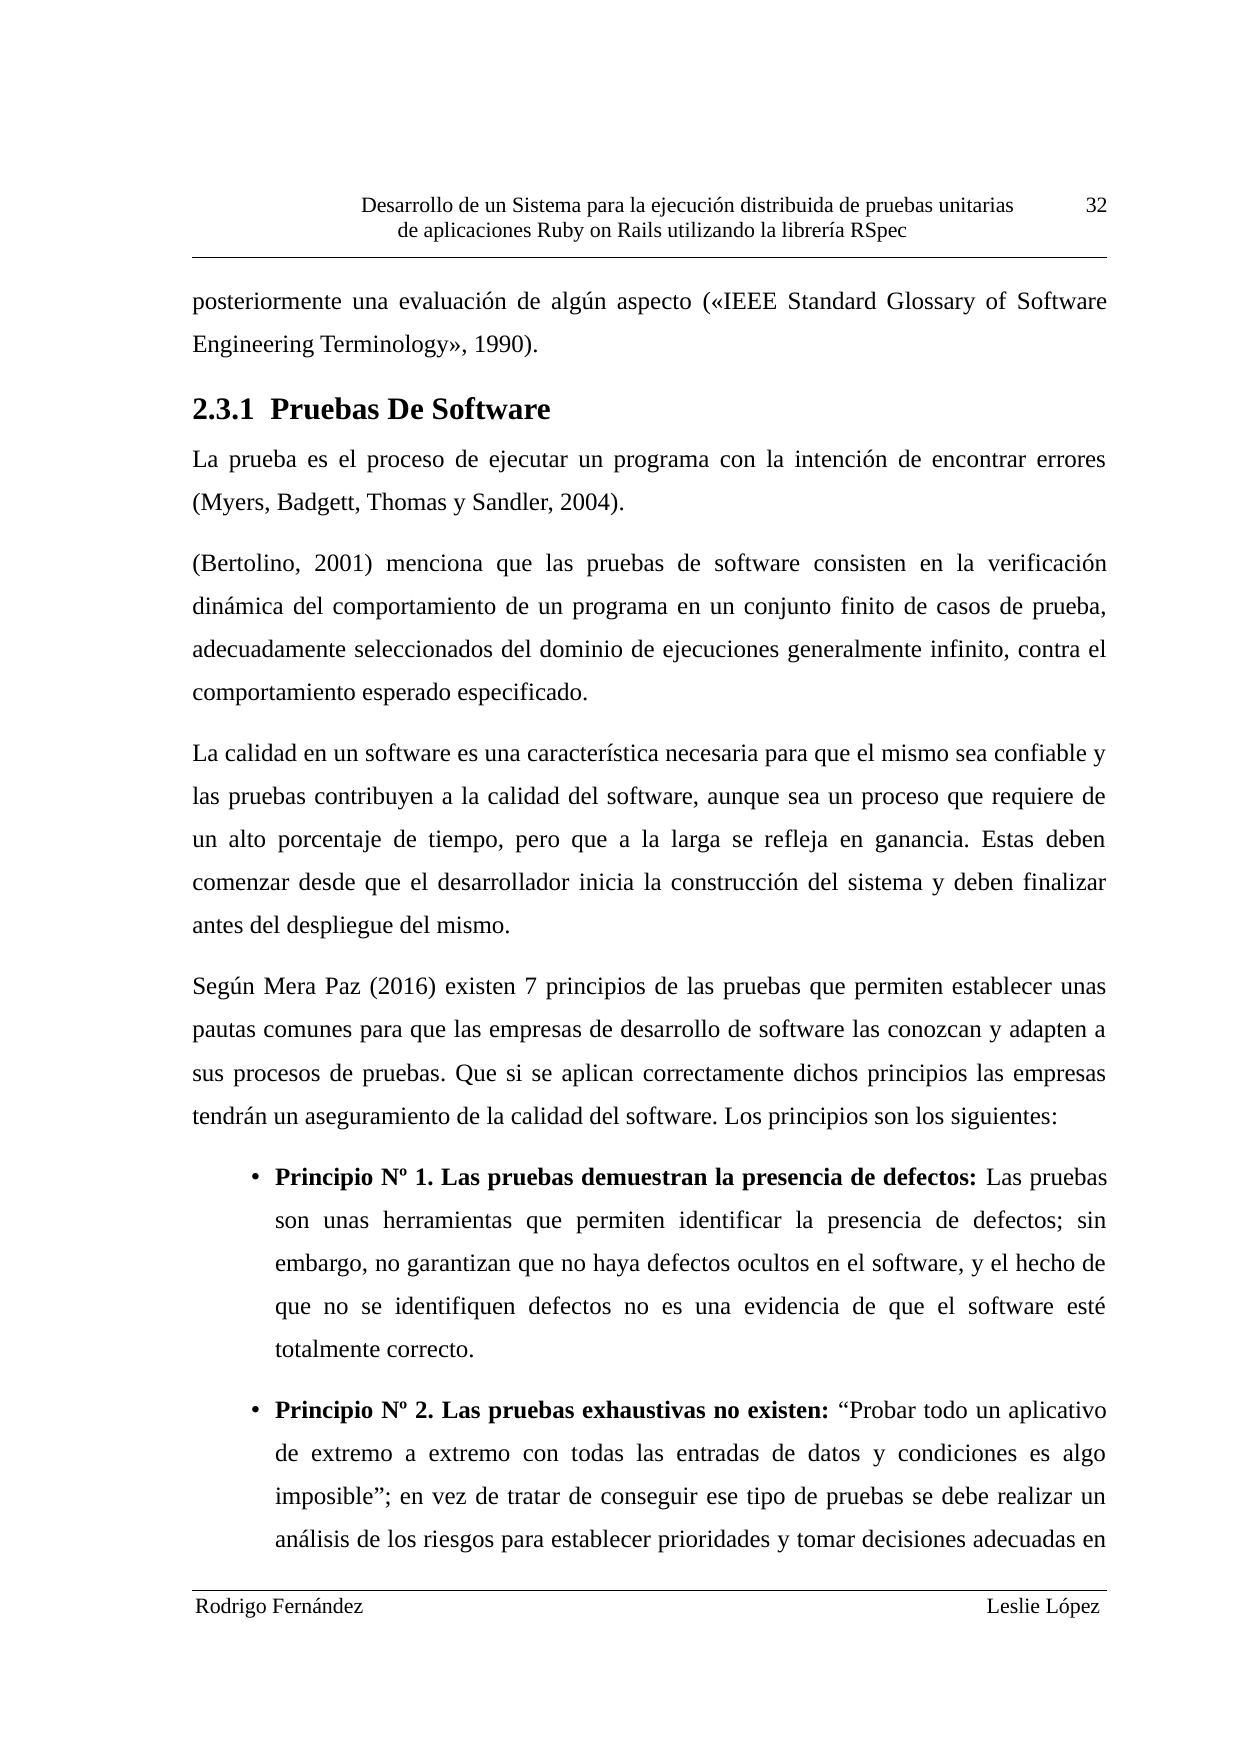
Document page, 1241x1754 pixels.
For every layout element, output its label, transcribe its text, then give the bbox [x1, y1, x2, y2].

text La prueba es el proceso de ejecutar un programa con la intención de encontrar errores (Myers, Badgett, Thomas y Sandler, 2004)⁠. [192, 444, 1107, 516]
list Principio Nº 1. Las pruebas demuestran la presencia de defectos: Las pruebas son unas herramientas que permiten identificar la presencia de defectos; sin embargo, no garantizan que no haya defectos ocultos en el software, y el hecho de que no se identifiquen defectos no es una evidencia de que el software esté totalmente correcto. [251, 1162, 1107, 1363]
list Principio Nº 2. Las pruebas exhaustivas no existen: “Probar todo un aplicativo de extremo a extremo con todas las entradas de datos y condiciones es algo imposible”; en vez de tratar de conseguir ese tipo de pruebas se debe realizar un análisis de los riesgos para establecer prioridades y tomar decisiones adecuadas en [251, 1395, 1107, 1553]
text (Bertolino, 2001)⁠ menciona que las pruebas de software consisten en la verificación dinámica del comportamiento de un programa en un conjunto finito de casos de prueba, adecuadamente seleccionados del dominio de ejecuciones generalmente infinito, contra el comportamiento esperado especificado. [192, 548, 1107, 706]
text Según Mera Paz (2016)⁠ existen 7 principios de las pruebas que permiten establecer unas pautas comunes para que las empresas de desarrollo de software las conozcan y adapten a sus procesos de pruebas. Que si se aplican correctamente dichos principios las empresas tendrán un aseguramiento de la calidad del software. Los principios son los siguientes: [192, 971, 1107, 1129]
text La calidad en un software es una característica necesaria para que el mismo sea confiable y las pruebas contribuyen a la calidad del software, aunque sea un proceso que requiere de un alto porcentaje de tiempo, pero que a la larga se refleja en ganancia. Estas deben comenzar desde que el desarrollador inicia la construcción del sistema y deben finalizar antes del despliegue del mismo. [192, 738, 1107, 939]
subtitle Pruebas de Software [192, 390, 1107, 426]
text posteriormente una evaluación de algún aspecto («IEEE Standard Glossary of Software Engineering Terminology», 1990). [192, 286, 1107, 358]
